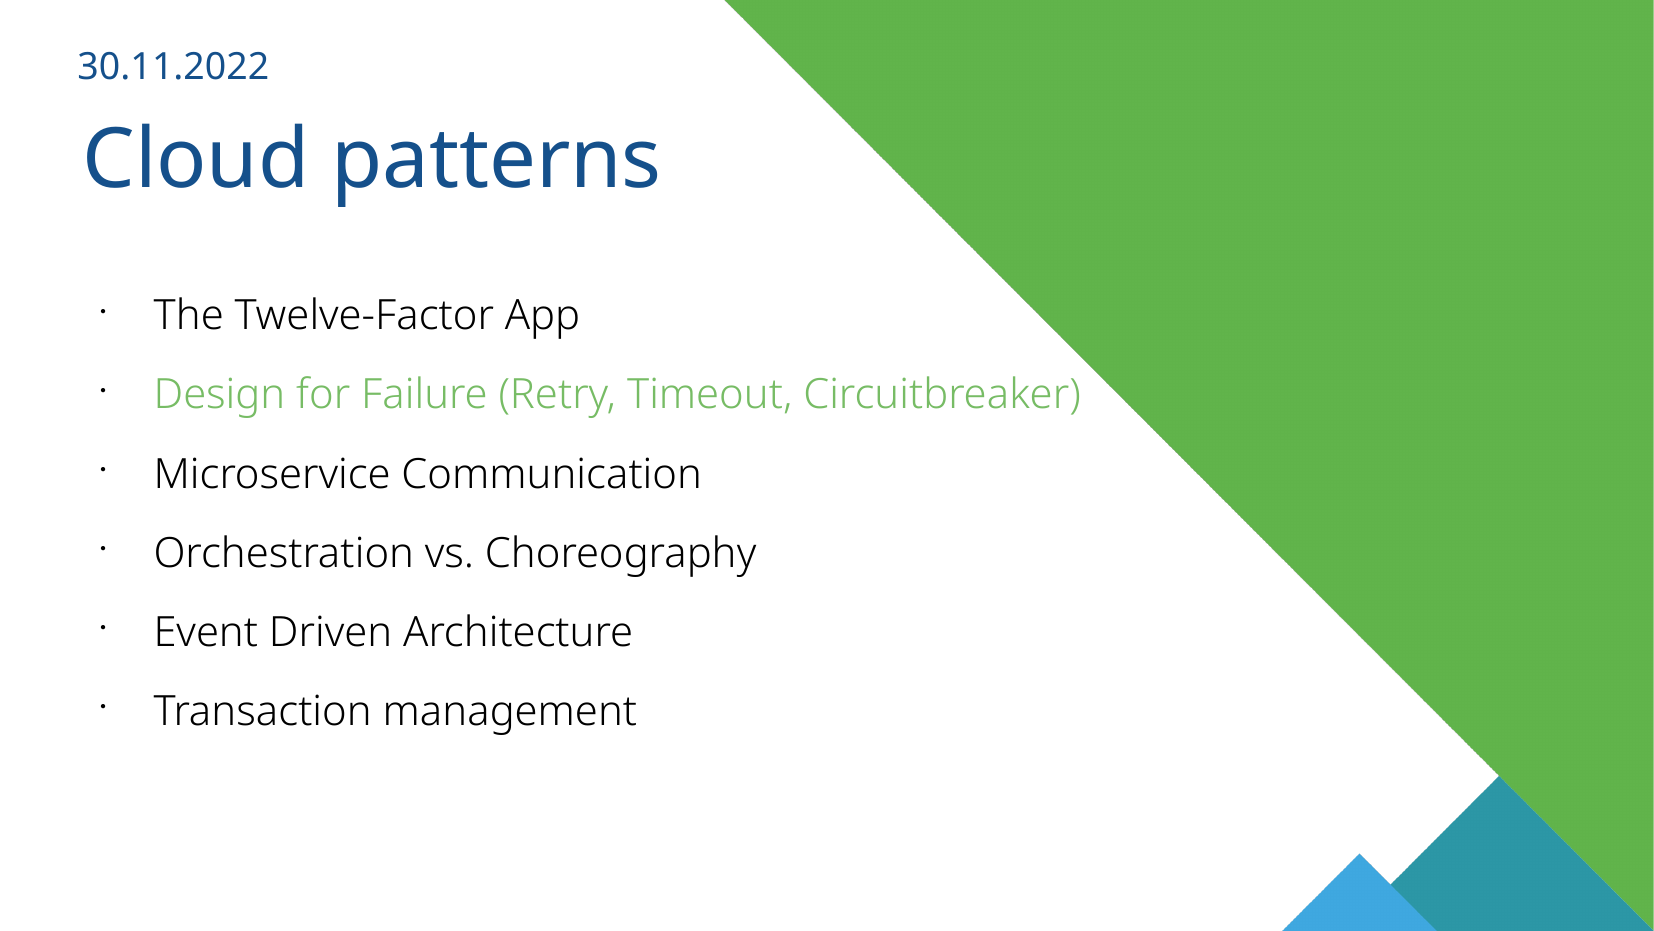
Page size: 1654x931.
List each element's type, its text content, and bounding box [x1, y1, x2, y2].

picture [0, 0, 1654, 931]
title Cloud patterns [82, 64, 1571, 246]
list The Twelve-Factor App Design for Failure (Retry, Timeout, Circuitbreaker) Microservice Communication Orchestration vs. Choreography Event Driven Architecture Transaction management [82, 285, 1571, 846]
